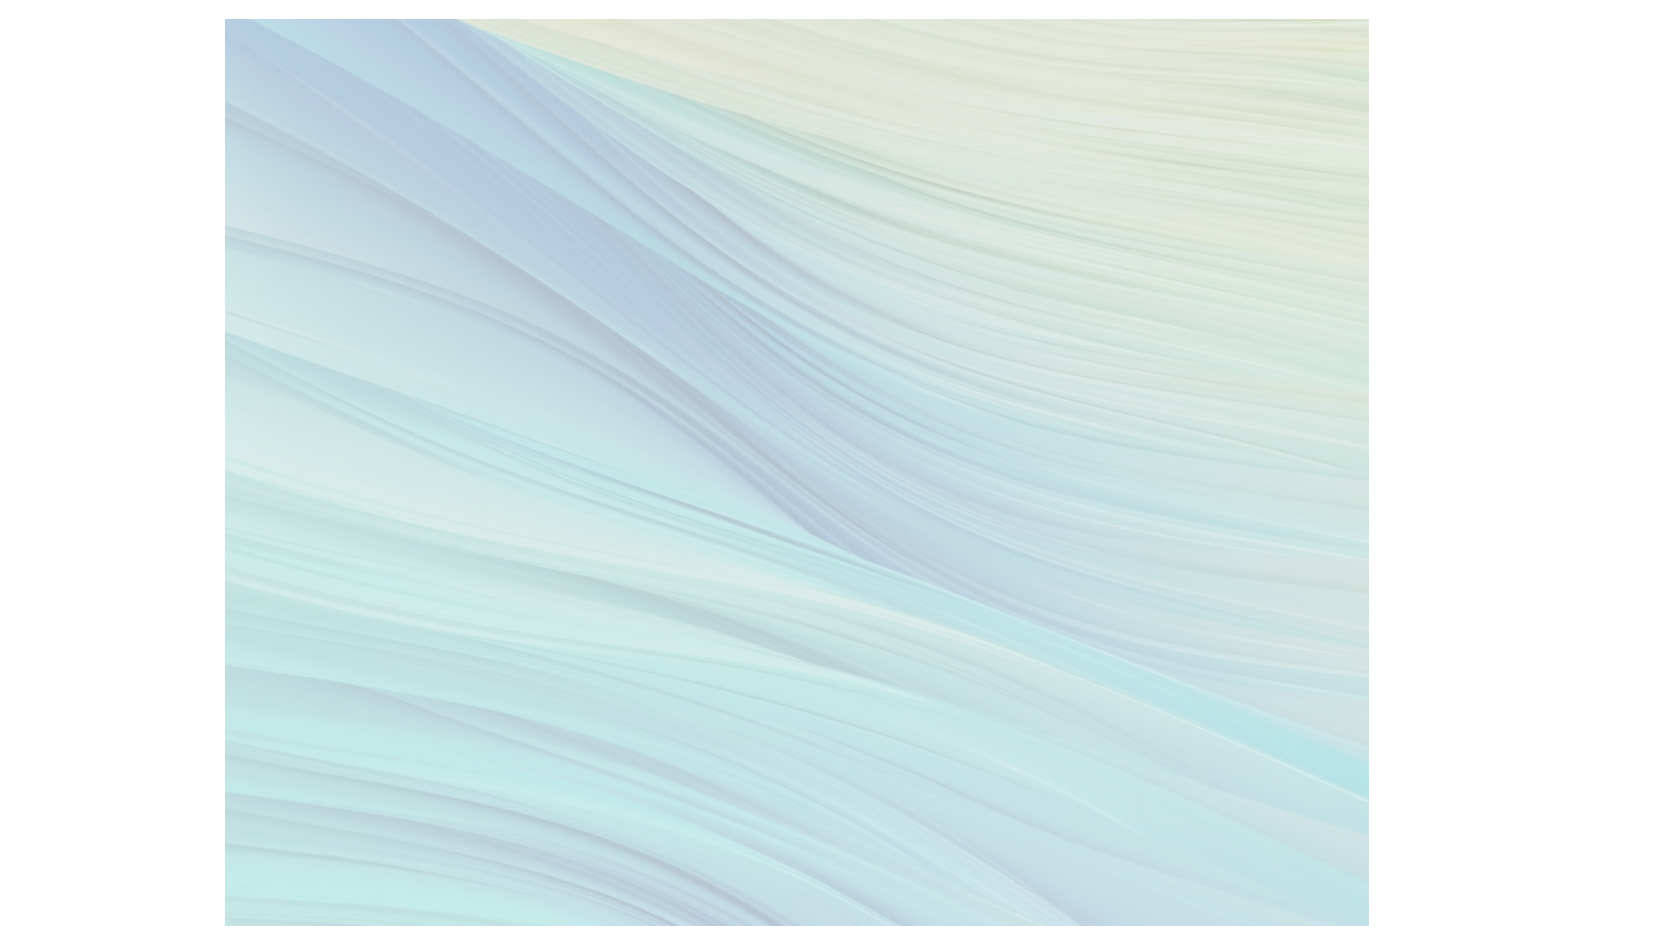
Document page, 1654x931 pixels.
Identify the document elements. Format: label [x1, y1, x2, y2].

text_box [225, 19, 1369, 926]
